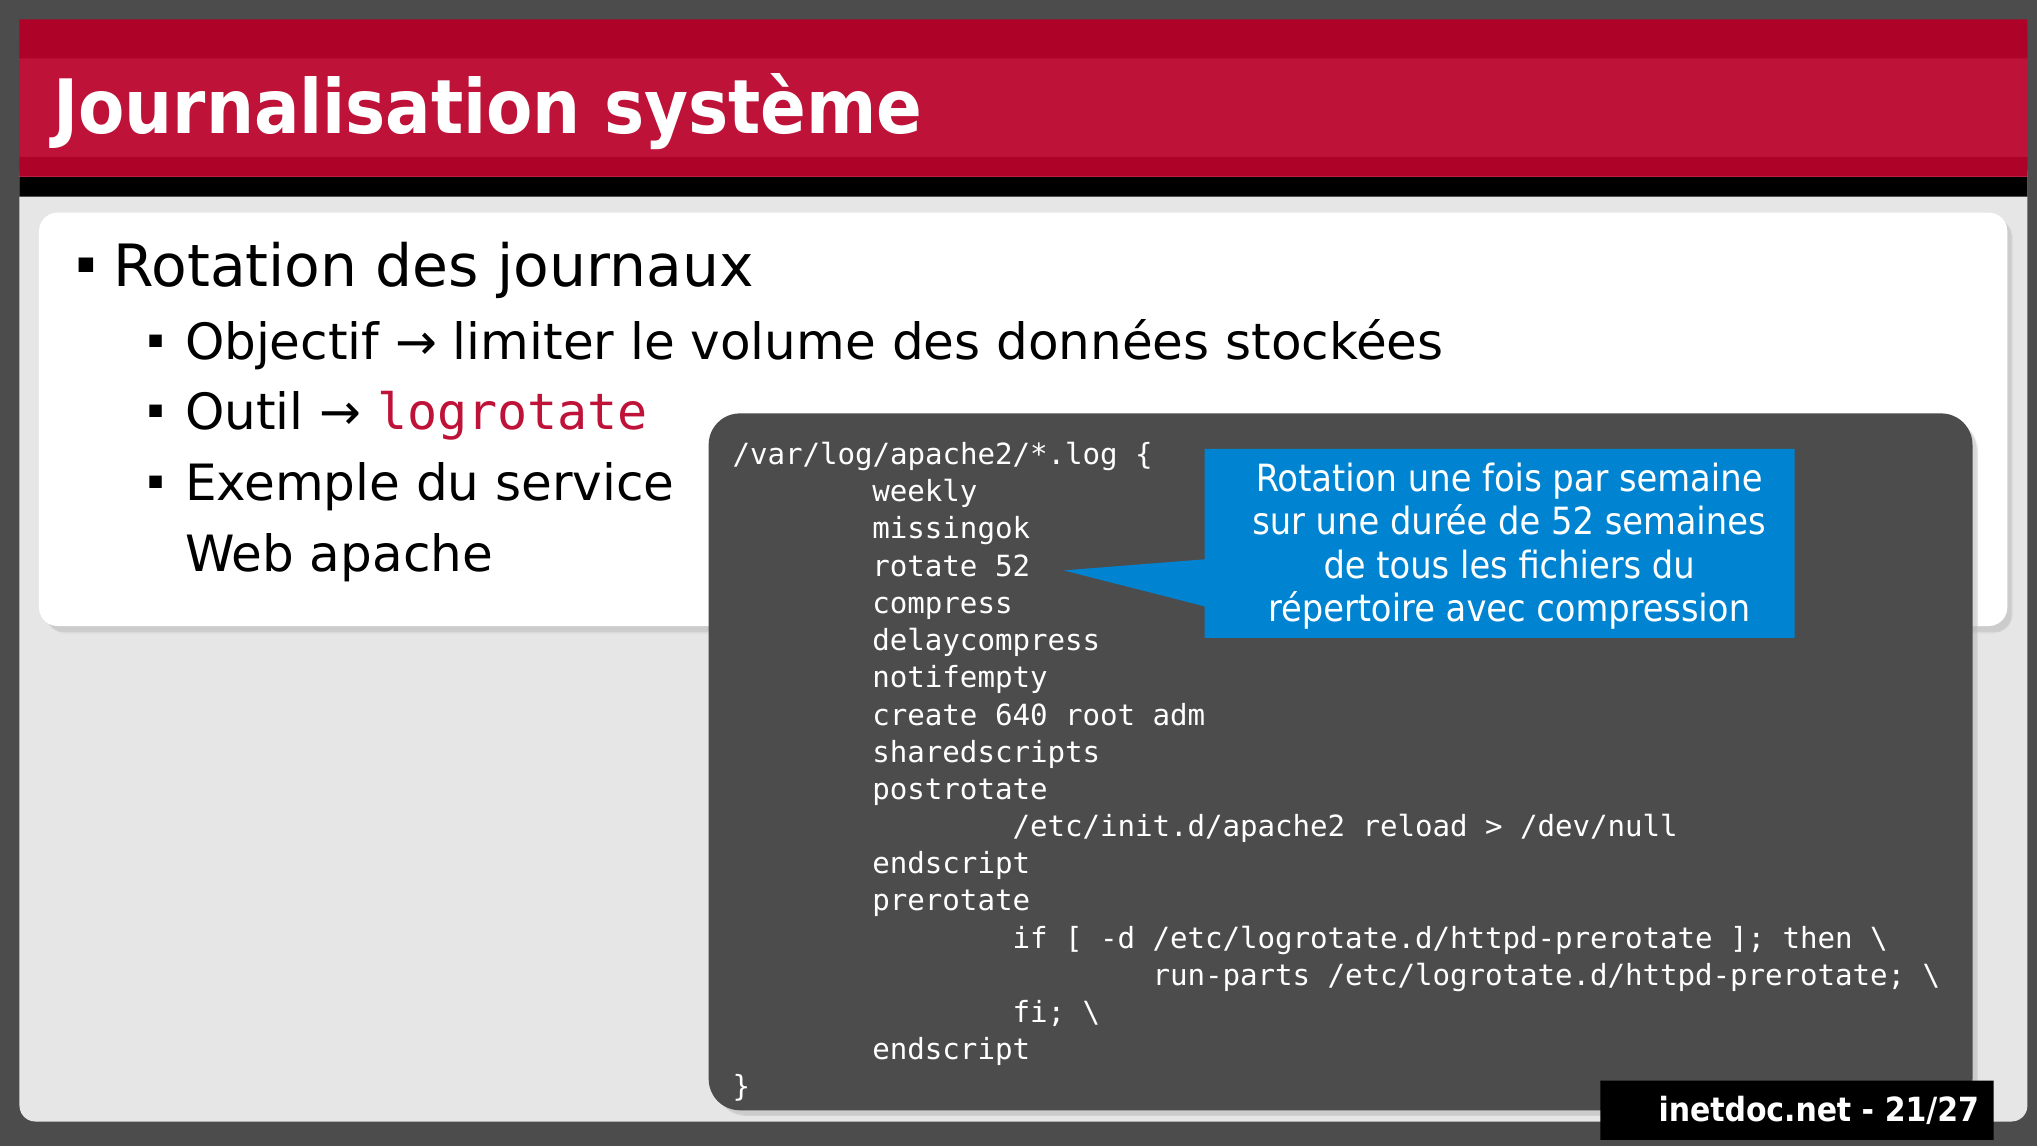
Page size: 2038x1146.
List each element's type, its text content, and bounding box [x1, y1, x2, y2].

text_box [19, 19, 2028, 59]
text_box [19, 157, 2028, 1122]
text_box Journalisation système [19, 59, 2028, 157]
text_box inetdoc.net - <numéro>/27 [1600, 1080, 1994, 1140]
text_box Rotation une fois par semaine sur une durée de 52 semaines de tous les fichiers du répertoire avec compression [1063, 448, 1795, 638]
text_box /var/log/apache2/*.log { weekly missingok rotate 52 compress delaycompress notifempty create 640 root adm sharedscripts postrotate /etc/init.d/apache2 reload > /dev/null endscript prerotate if [ -d /etc/logrotate.d/httpd-prerotate ]; then \ run-parts /etc/logrotate.d/httpd-prerotate; \ fi; \ endscript } [708, 413, 1973, 1111]
text_box Rotation des journaux Objectif → limiter le volume des données stockées Outil → logrotate Exemple du service Web apache [38, 212, 2008, 627]
